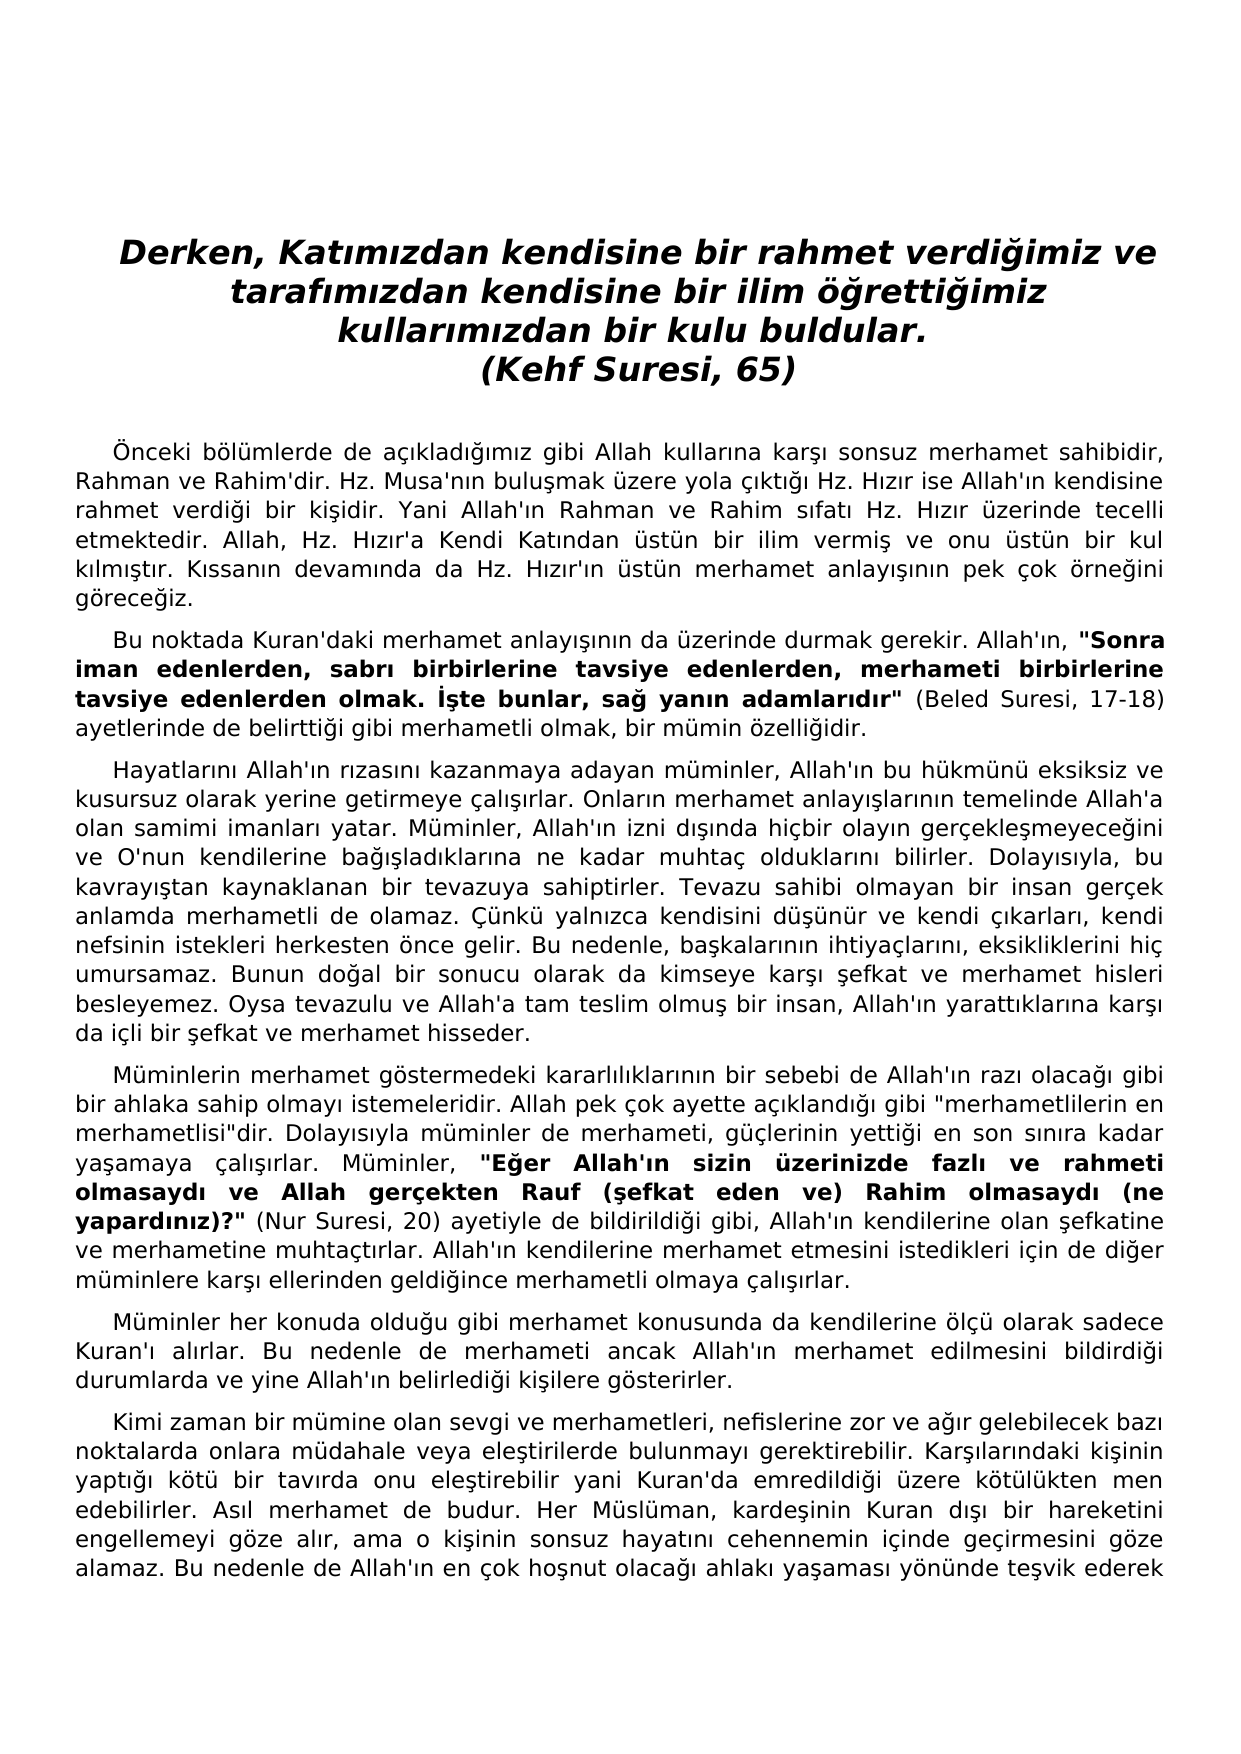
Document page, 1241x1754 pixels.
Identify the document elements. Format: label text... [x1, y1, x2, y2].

subtitle Derken, Katımızdan kendisine bir rahmet verdiğimiz ve tarafımızdan kendisine bir ilim öğrettiğimiz kullarımızdan bir kulu buldular. (Kehf Suresi, 65) [112, 233, 1165, 389]
text Bu noktada Kuran'daki merhamet anlayışının da üzerinde durmak gerekir. Allah'ın, "Sonra iman edenlerden, sabrı birbirlerine tavsiye edenlerden, merhameti birbirlerine tavsiye edenlerden olmak. İşte bunlar, sağ yanın adamlarıdır" (Beled Suresi, 17-18) ayetlerinde de belirttiği gibi merhametli olmak, bir mümin özelliğidir. [75, 627, 1165, 742]
text Önceki bölümlerde de açıkladığımız gibi Allah kullarına karşı sonsuz merhamet sahibidir, Rahman ve Rahim'dir. Hz. Musa'nın buluşmak üzere yola çıktığı Hz. Hızır ise Allah'ın kendisine rahmet verdiği bir kişidir. Yani Allah'ın Rahman ve Rahim sıfatı Hz. Hızır üzerinde tecelli etmektedir. Allah, Hz. Hızır'a Kendi Katından üstün bir ilim vermiş ve onu üstün bir kul kılmıştır. Kıssanın devamında da Hz. Hızır'ın üstün merhamet anlayışının pek çok örneğini göreceğiz. [75, 439, 1165, 612]
text Müminlerin merhamet göstermedeki kararlılıklarının bir sebebi de Allah'ın razı olacağı gibi bir ahlaka sahip olmayı istemeleridir. Allah pek çok ayette açıklandığı gibi "merhametlilerin en merhametlisi"dir. Dolayısıyla müminler de merhameti, güçlerinin yettiği en son sınıra kadar yaşamaya çalışırlar. Müminler, "Eğer Allah'ın sizin üzerinizde fazlı ve rahmeti olmasaydı ve Allah gerçekten Rauf (şefkat eden ve) Rahim olmasaydı (ne yapardınız)?" (Nur Suresi, 20) ayetiyle de bildirildiği gibi, Allah'ın kendilerine olan şefkatine ve merhametine muhtaçtırlar. Allah'ın kendilerine merhamet etmesini istedikleri için de diğer müminlere karşı ellerinden geldiğince merhametli olmaya çalışırlar. [75, 1062, 1165, 1293]
text Hayatlarını Allah'ın rızasını kazanmaya adayan müminler, Allah'ın bu hükmünü eksiksiz ve kusursuz olarak yerine getirmeye çalışırlar. Onların merhamet anlayışlarının temelinde Allah'a olan samimi imanları yatar. Müminler, Allah'ın izni dışında hiçbir olayın gerçekleşmeyeceğini ve O'nun kendilerine bağışladıklarına ne kadar muhtaç olduklarını bilirler. Dolayısıyla, bu kavrayıştan kaynaklanan bir tevazuya sahiptirler. Tevazu sahibi olmayan bir insan gerçek anlamda merhametli de olamaz. Çünkü yalnızca kendisini düşünür ve kendi çıkarları, kendi nefsinin istekleri herkesten önce gelir. Bu nedenle, başkalarının ihtiyaçlarını, eksikliklerini hiç umursamaz. Bunun doğal bir sonucu olarak da kimseye karşı şefkat ve merhamet hisleri besleyemez. Oysa tevazulu ve Allah'a tam teslim olmuş bir insan, Allah'ın yarattıklarına karşı da içli bir şefkat ve merhamet hisseder. [75, 757, 1165, 1047]
text Kimi zaman bir mümine olan sevgi ve merhametleri, nefislerine zor ve ağır gelebilecek bazı noktalarda onlara müdahale veya eleştirilerde bulunmayı gerektirebilir. Karşılarındaki kişinin yaptığı kötü bir tavırda onu eleştirebilir yani Kuran'da emredildiği üzere kötülükten men edebilirler. Asıl merhamet de budur. Her Müslüman, kardeşinin Kuran dışı bir hareketini engellemeyi göze alır, ama o kişinin sonsuz hayatını cehennemin içinde geçirmesini göze alamaz. Bu nedenle de Allah'ın en çok hoşnut olacağı ahlakı yaşaması yönünde teşvik ederek [75, 1409, 1165, 1582]
text Müminler her konuda olduğu gibi merhamet konusunda da kendilerine ölçü olarak sadece Kuran'ı alırlar. Bu nedenle de merhameti ancak Allah'ın merhamet edilmesini bildirdiği durumlarda ve yine Allah'ın belirlediği kişilere gösterirler. [75, 1309, 1165, 1394]
